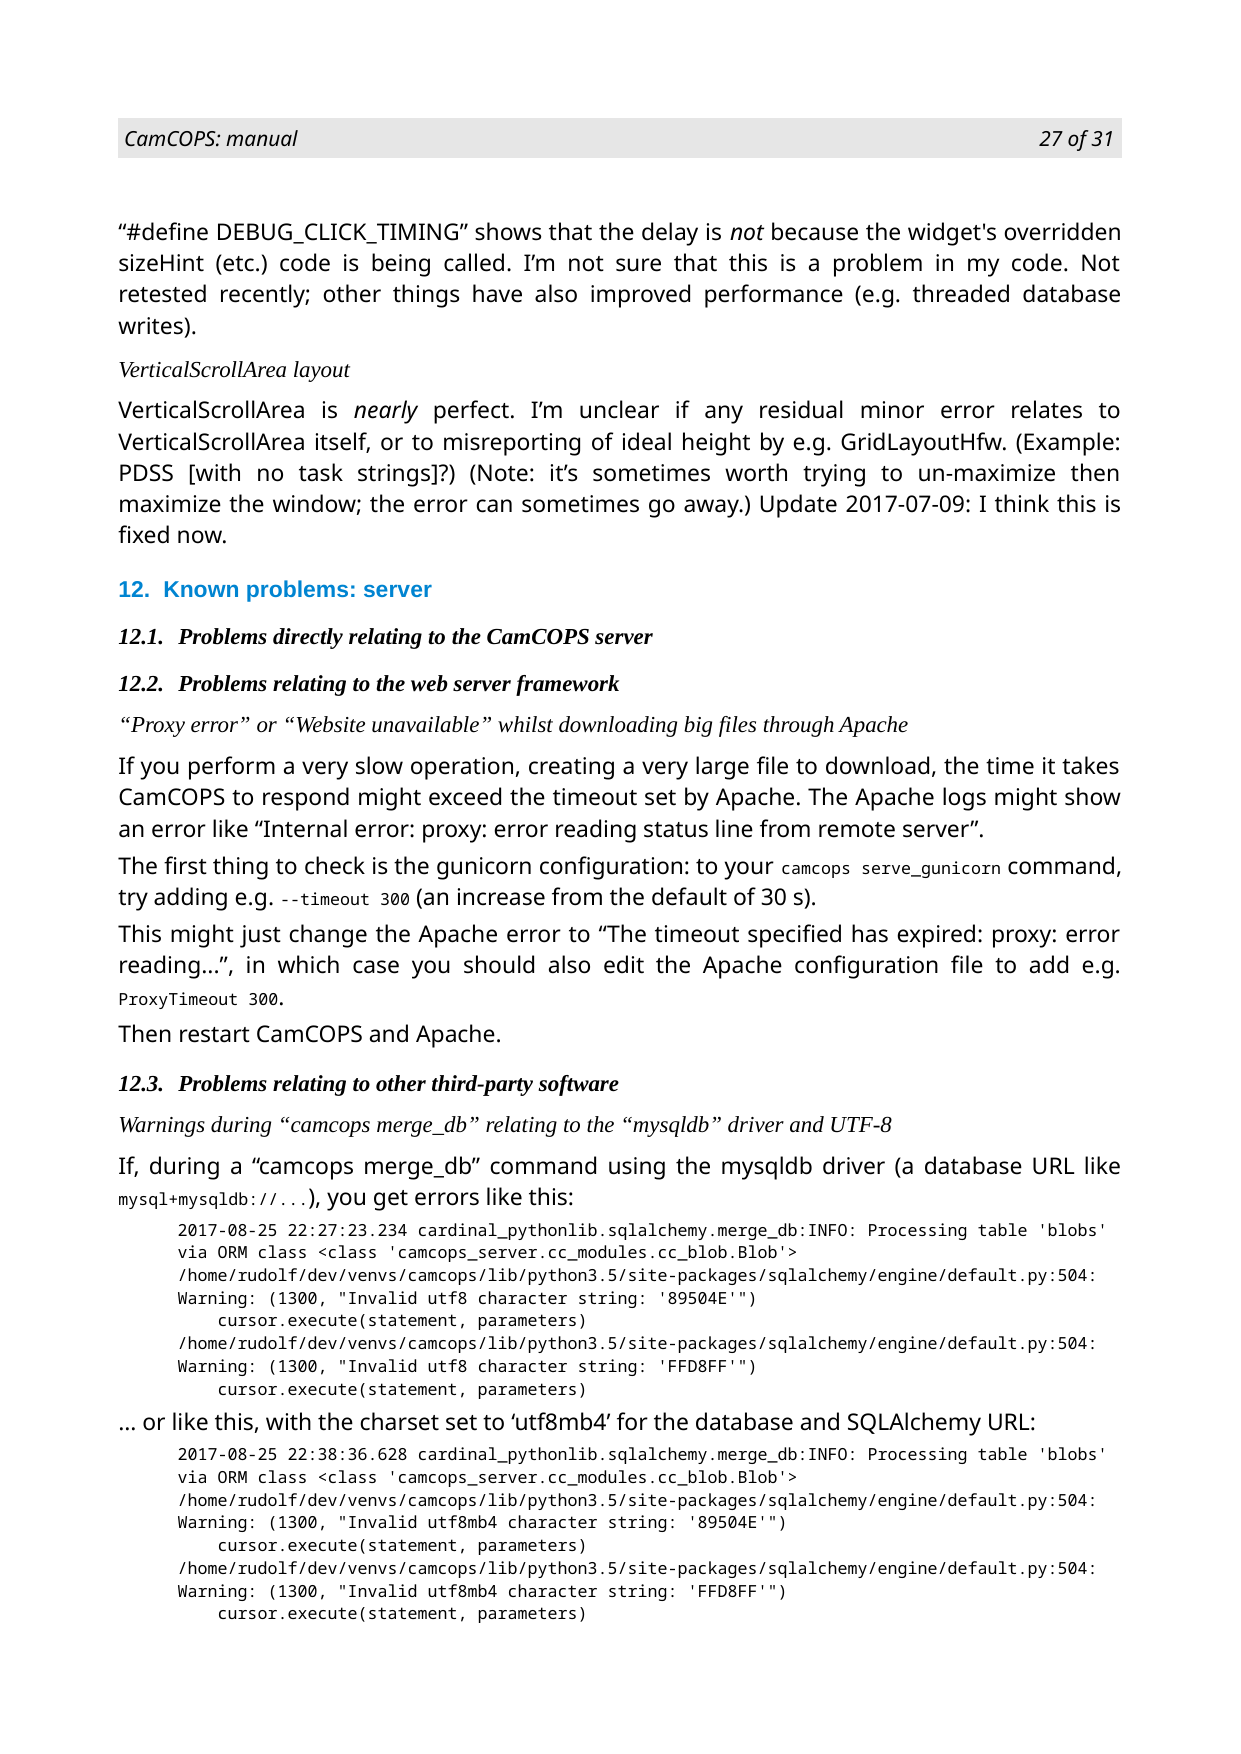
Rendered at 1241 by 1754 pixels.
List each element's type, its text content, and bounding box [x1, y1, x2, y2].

text cursor.execute(statement, parameters) [177, 1534, 1122, 1557]
text VerticalScrollArea is nearly perfect. I’m unclear if any residual minor error relates to VerticalScrollArea itself, or to misreporting of ideal height by e.g. GridLayoutHfw. (Example: PDSS [with no task strings]?) (Note: it’s sometimes worth trying to un-maximize then maximize the window; the error can sometimes go away.) Update 2017-07-09: I think this is fixed now. [118, 394, 1122, 551]
text … or like this, with the charset set to ‘utf8mb4’ for the database and SQLAlchemy URL: [118, 1406, 1122, 1437]
text cursor.execute(statement, parameters) [177, 1309, 1122, 1332]
text /home/rudolf/dev/venvs/camcops/lib/python3.5/site-packages/sqlalchemy/engine/default.py:504: Warning: (1300, "Invalid utf8mb4 character string: 'FFD8FF'") [177, 1557, 1122, 1602]
text The first thing to check is the gunicorn configuration: to your camcops serve_gunicorn command, try adding e.g. --timeout 300 (an increase from the default of 30 s). [118, 850, 1122, 912]
text If, during a “camcops merge_db” command using the mysqldb driver (a database URL like mysql+mysqldb://...), you get errors like this: [118, 1150, 1122, 1212]
text 2017-08-25 22:38:36.628 cardinal_pythonlib.sqlalchemy.merge_db:INFO: Processing table 'blobs' via ORM class <class 'camcops_server.cc_modules.cc_blob.Blob'> [177, 1443, 1122, 1488]
subtitle Problems relating to the web server framework [118, 670, 1122, 696]
text cursor.execute(statement, parameters) [177, 1602, 1122, 1625]
text If you perform a very slow operation, creating a very large file to download, the time it takes CamCOPS to respond might exceed the timeout set by Apache. The Apache logs might show an error like “Internal error: proxy: error reading status line from remote server”. [118, 750, 1122, 844]
subtitle “Proxy error” or “Website unavailable” whilst downloading big files through Apache [118, 711, 1122, 738]
text /home/rudolf/dev/venvs/camcops/lib/python3.5/site-packages/sqlalchemy/engine/default.py:504: Warning: (1300, "Invalid utf8mb4 character string: '89504E'") [177, 1488, 1122, 1534]
subtitle VerticalScrollArea layout [118, 356, 1122, 382]
text /home/rudolf/dev/venvs/camcops/lib/python3.5/site-packages/sqlalchemy/engine/default.py:504: Warning: (1300, "Invalid utf8 character string: '89504E'") [177, 1264, 1122, 1309]
subtitle Warnings during “camcops merge_db” relating to the “mysqldb” driver and UTF-8 [118, 1111, 1122, 1137]
text This might just change the Apache error to “The timeout specified has expired: proxy: error reading...”, in which case you should also edit the Apache configuration file to add e.g. ProxyTimeout 300. [118, 918, 1122, 1012]
subtitle Problems directly relating to the CamCOPS server [118, 623, 1122, 649]
text “#define DEBUG_CLICK_TIMING” shows that the delay is not because the widget's overridden sizeHint (etc.) code is being called. I’m not sure that this is a problem in my code. Not retested recently; other things have also improved performance (e.g. threaded database writes). [118, 216, 1122, 341]
text Then restart CamCOPS and Apache. [118, 1018, 1122, 1049]
subtitle Known problems: server [118, 576, 1122, 602]
text 2017-08-25 22:27:23.234 cardinal_pythonlib.sqlalchemy.merge_db:INFO: Processing table 'blobs' via ORM class <class 'camcops_server.cc_modules.cc_blob.Blob'> [177, 1218, 1122, 1264]
text /home/rudolf/dev/venvs/camcops/lib/python3.5/site-packages/sqlalchemy/engine/default.py:504: Warning: (1300, "Invalid utf8 character string: 'FFD8FF'") [177, 1332, 1122, 1377]
text cursor.execute(statement, parameters) [177, 1377, 1122, 1400]
subtitle Problems relating to other third-party software [118, 1070, 1122, 1096]
